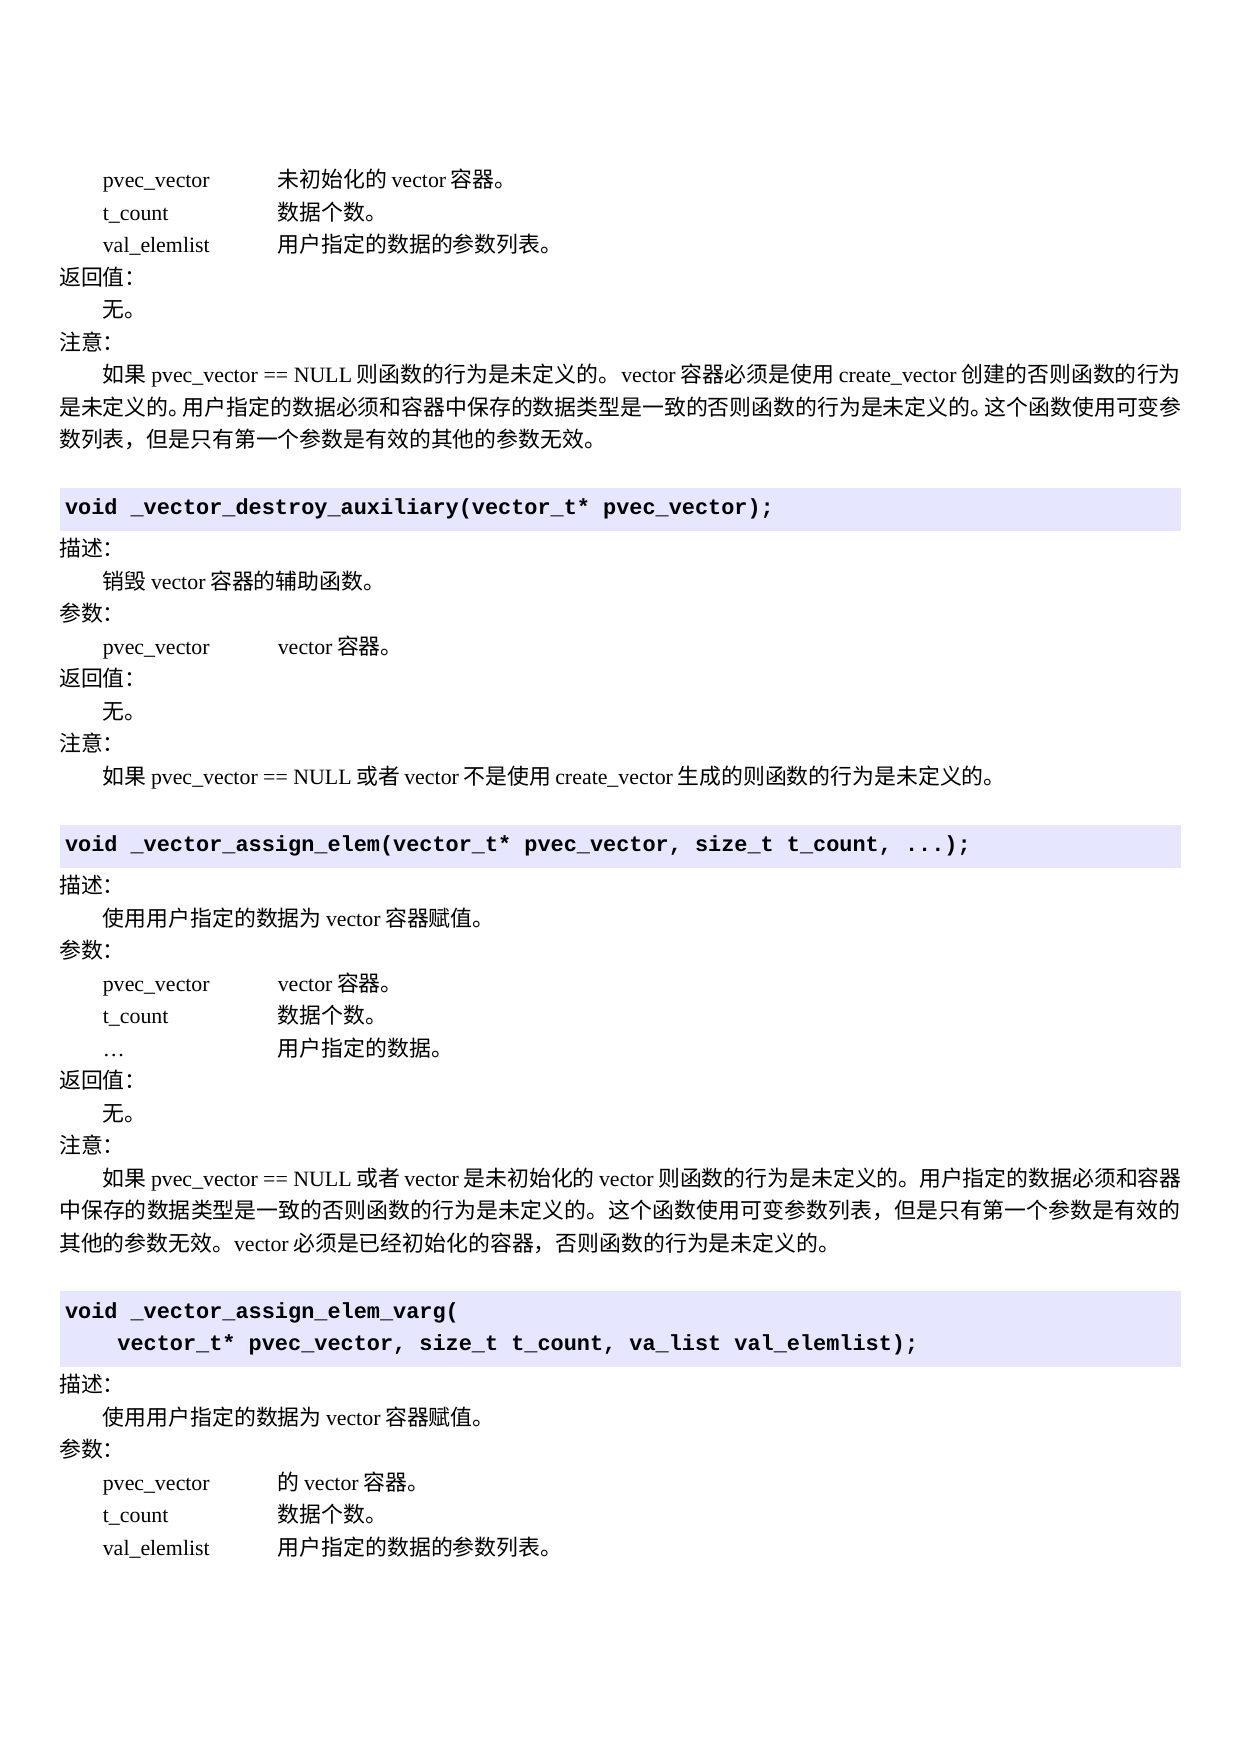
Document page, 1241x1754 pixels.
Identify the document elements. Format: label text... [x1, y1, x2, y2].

text … 用户指定的数据。 [59, 1030, 1181, 1063]
text val_elemlist 用户指定的数据的参数列表。 [59, 1529, 1181, 1562]
text pvec_vector vector容器。 [59, 965, 1181, 998]
table_header void _vector_destroy_auxiliary(vector_t* pvec_vector); [60, 488, 1181, 531]
text 参数： [59, 596, 1181, 628]
text 返回值： [59, 259, 1181, 292]
text 参数： [59, 933, 1181, 965]
text 如果pvec_vector == NULL或者vector是未初始化的vector则函数的行为是未定义的。用户指定的数据必须和容器中保存的数据类型是一致的否则函数的行为是未定义的。这个函数使用可变参数列表，但是只有第一个参数是有效的其他的参数无效。vector必须是已经初始化的容器，否则函数的行为是未定义的。 [59, 1160, 1181, 1258]
text t_count 数据个数。 [59, 1497, 1181, 1529]
text 如果pvec_vector == NULL或者vector不是使用create_vector生成的则函数的行为是未定义的。 [59, 758, 1181, 791]
text pvec_vector 的vector容器。 [59, 1464, 1181, 1497]
text 返回值： [59, 1063, 1181, 1095]
text 无。 [59, 693, 1181, 726]
text 注意： [59, 1128, 1181, 1160]
text t_count 数据个数。 [59, 194, 1181, 227]
text 如果pvec_vector == NULL则函数的行为是未定义的。vector容器必须是使用create_vector创建的否则函数的行为是未定义的。用户指定的数据必须和容器中保存的数据类型是一致的否则函数的行为是未定义的。这个函数使用可变参数列表，但是只有第一个参数是有效的其他的参数无效。 [59, 357, 1181, 454]
text 描述： [59, 532, 1181, 563]
text 无。 [59, 1095, 1181, 1128]
text 使用用户指定的数据为vector容器赋值。 [59, 900, 1181, 933]
text t_count 数据个数。 [59, 998, 1181, 1030]
text 注意： [59, 726, 1181, 758]
text 无。 [59, 292, 1181, 324]
text pvec_vector vector容器。 [59, 628, 1181, 661]
text 参数： [59, 1432, 1181, 1464]
text 返回值： [59, 661, 1181, 693]
text pvec_vector 未初始化的vector容器。 [59, 162, 1181, 194]
text 描述： [59, 1368, 1181, 1399]
text 使用用户指定的数据为vector容器赋值。 [59, 1399, 1181, 1432]
text 注意： [59, 324, 1181, 357]
text val_elemlist 用户指定的数据的参数列表。 [59, 227, 1181, 259]
table_header void _vector_assign_elem_varg( vector_t* pvec_vector, size_t t_count, va_list val_elemlist); [60, 1291, 1181, 1367]
text 销毁vector容器的辅助函数。 [59, 563, 1181, 596]
table_header void _vector_assign_elem(vector_t* pvec_vector, size_t t_count, ...); [60, 825, 1181, 868]
text 描述： [59, 869, 1181, 900]
